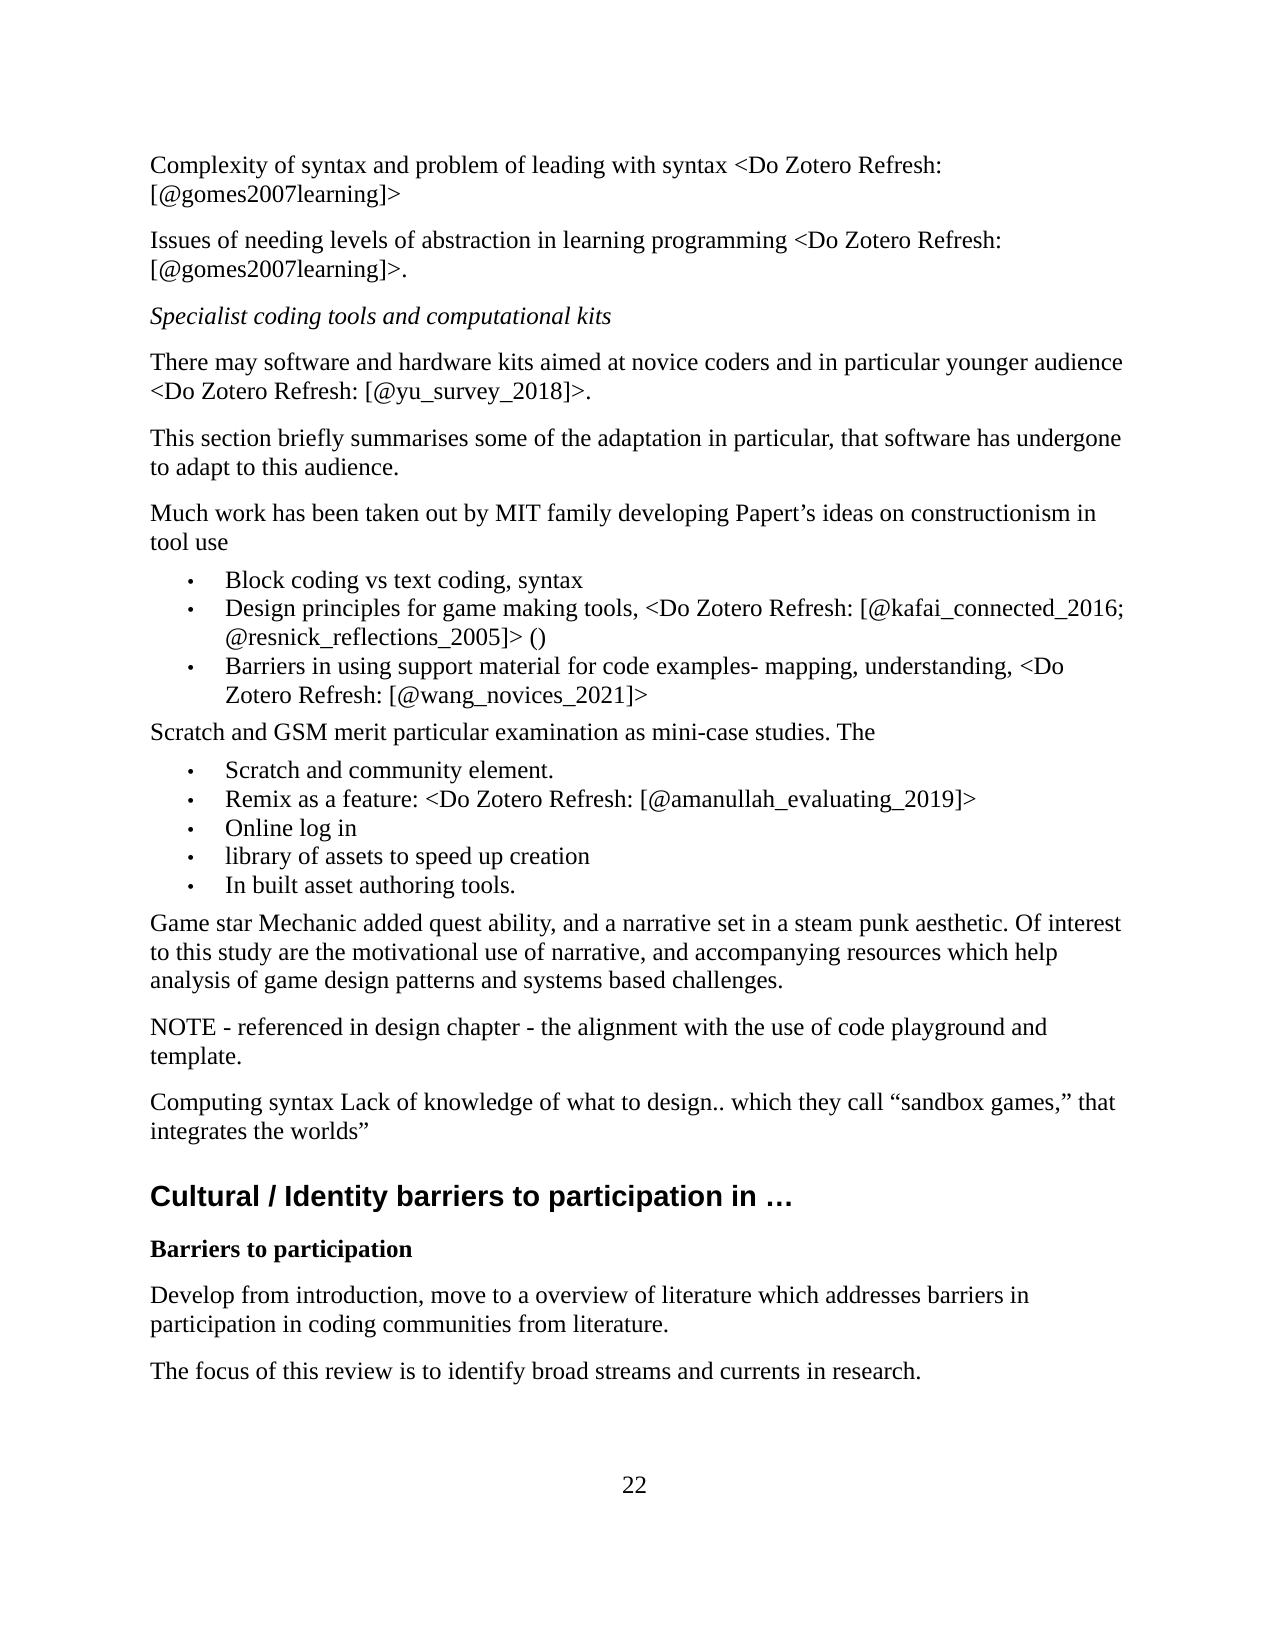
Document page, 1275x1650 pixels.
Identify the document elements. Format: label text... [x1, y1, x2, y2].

text Specialist coding tools and computational kits [150, 301, 1125, 329]
text Complexity of syntax and problem of leading with syntax <Do Zotero Refresh: [@gomes2007learning]> [150, 150, 1125, 207]
list library of assets to speed up creation [187, 841, 1125, 870]
text Computing syntax Lack of knowledge of what to design.. which they call “sandbox games,” that integrates the worlds” [150, 1087, 1125, 1145]
text Barriers to participation [150, 1234, 1125, 1263]
text Much work has been taken out by MIT family developing Papert’s ideas on constructionism in tool use [150, 498, 1125, 556]
text This section briefly summarises some of the adaptation in particular, that software has undergone to adapt to this audience. [150, 423, 1125, 480]
text There may software and hardware kits aimed at novice coders and in particular younger audience <Do Zotero Refresh: [@yu_survey_2018]>. [150, 347, 1125, 405]
list Remix as a feature: <Do Zotero Refresh: [@amanullah_evaluating_2019]> [187, 784, 1125, 813]
text Develop from introduction, move to a overview of literature which addresses barriers in participation in coding communities from literature. [150, 1281, 1125, 1338]
list Scratch and community element. [187, 755, 1125, 784]
list Barriers in using support material for code examples- mapping, understanding, <Do Zotero Refresh: [@wang_novices_2021]> [187, 651, 1125, 708]
text Issues of needing levels of abstraction in learning programming <Do Zotero Refresh: [@gomes2007learning]>. [150, 225, 1125, 283]
list Online log in [187, 813, 1125, 841]
text The focus of this review is to identify broad streams and currents in research. [150, 1356, 1125, 1385]
subtitle Cultural / Identity barriers to participation in … [150, 1179, 1125, 1212]
text Scratch and GSM merit particular examination as mini-case studies. The [150, 717, 1125, 746]
list In built asset authoring tools. [187, 870, 1125, 899]
text NOTE - referenced in design chapter - the alignment with the use of code playground and template. [150, 1012, 1125, 1069]
text Game star Mechanic added quest ability, and a narrative set in a steam punk aesthetic. Of interest to this study are the motivational use of narrative, and accompanying resources which help analysis of game design patterns and systems based challenges. [150, 908, 1125, 994]
list Design principles for game making tools, <Do Zotero Refresh: [@kafai_connected_2016; @resnick_reflections_2005]> () [187, 593, 1125, 651]
list Block coding vs text coding, syntax [187, 565, 1125, 593]
